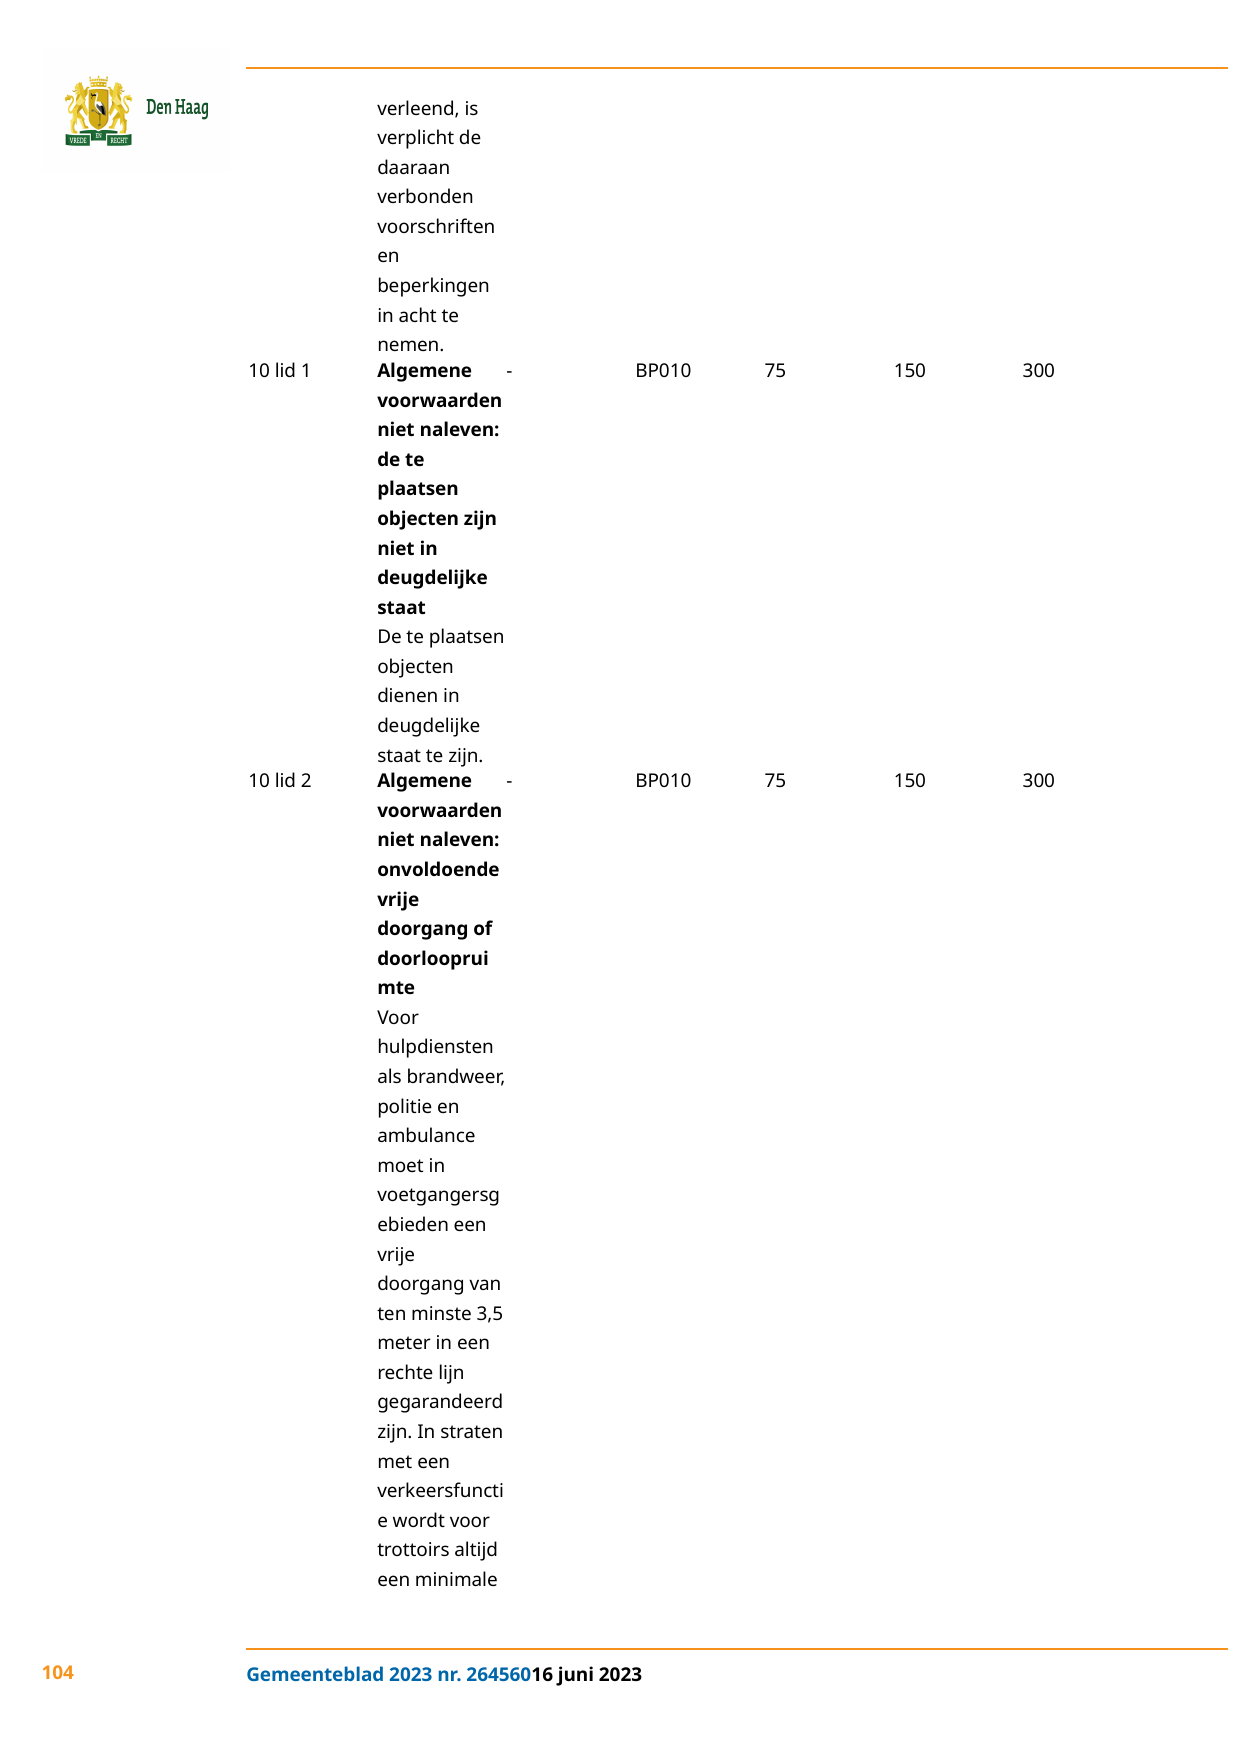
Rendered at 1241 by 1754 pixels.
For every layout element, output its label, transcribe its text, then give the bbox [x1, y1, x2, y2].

table_cell [764, 95, 893, 357]
table_cell verleend, is verplicht de daaraan verbonden voorschriften en beperkingen in acht te nemen. [377, 95, 506, 357]
table_cell 75 [764, 768, 893, 1592]
table_cell 300 [1023, 357, 1152, 767]
table_cell 10 lid 1 [248, 357, 377, 767]
table_cell - [506, 357, 635, 767]
table_cell 75 [764, 357, 893, 767]
table_cell Algemene voorwaarden niet naleven: onvoldoende vrije doorgang of doorloopruimte Voor hulpdiensten als brandweer, politie en ambulance moet in voetgangersgebieden een vrije doorgang van ten minste 3,5 meter in een rechte lijn gegarandeerd zijn. In straten met een verkeersfunctie wordt voor trottoirs altijd een minimale [377, 768, 506, 1592]
table_cell - [506, 95, 635, 357]
table_cell 150 [894, 768, 1022, 1592]
table_cell 10 lid 2 [248, 768, 377, 1592]
table_cell 300 [1023, 768, 1152, 1592]
table_cell 150 [894, 357, 1022, 767]
table_cell BP010 [635, 768, 764, 1592]
table_cell [635, 95, 764, 357]
table_cell [894, 95, 1022, 357]
table_cell Algemene voorwaarden niet naleven: de te plaatsen objecten zijn niet in deugdelijke staat De te plaatsen objecten dienen in deugdelijke staat te zijn. [377, 357, 506, 767]
table_cell [248, 95, 377, 357]
table_cell [1023, 95, 1152, 357]
picture [41, 47, 231, 172]
table_cell BP010 [635, 357, 764, 767]
table_cell - [506, 768, 635, 1592]
